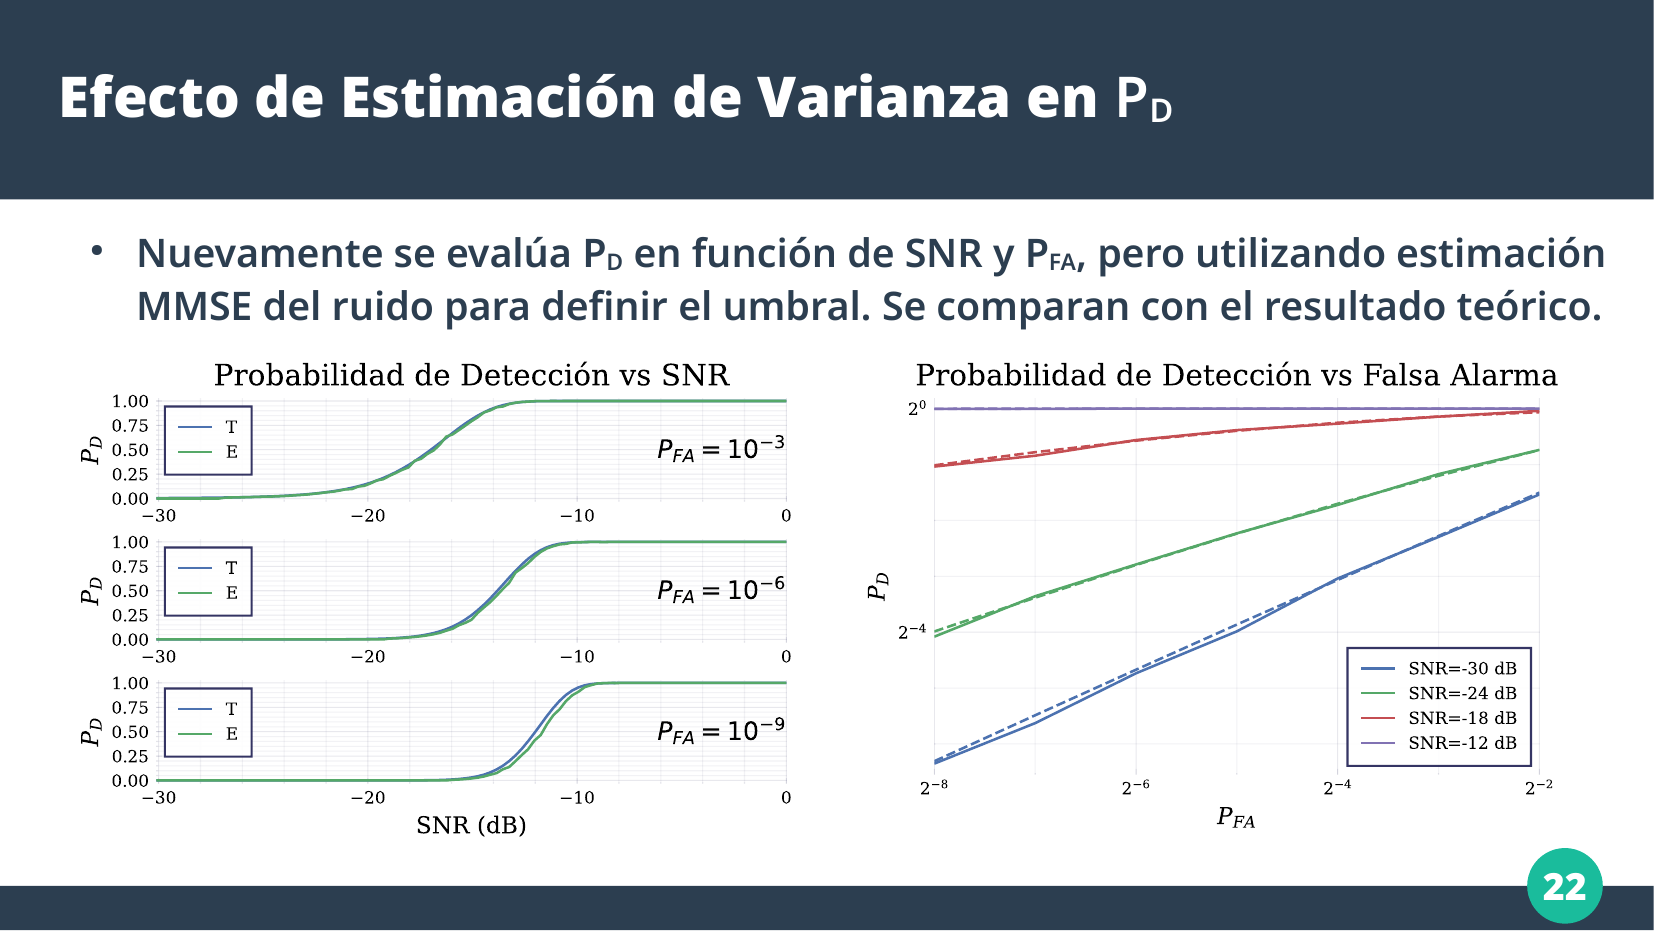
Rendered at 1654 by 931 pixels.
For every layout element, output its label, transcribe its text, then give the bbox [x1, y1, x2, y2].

picture [854, 357, 1587, 846]
list Nuevamente se evalúa PD en función de SNR y PFA, pero utilizando estimación MMSE del ruido para definir el umbral. Se comparan con el resultado teórico. [75, 225, 1613, 338]
title Efecto de Estimación de Varianza en PD [59, 37, 1595, 155]
picture [67, 357, 800, 846]
